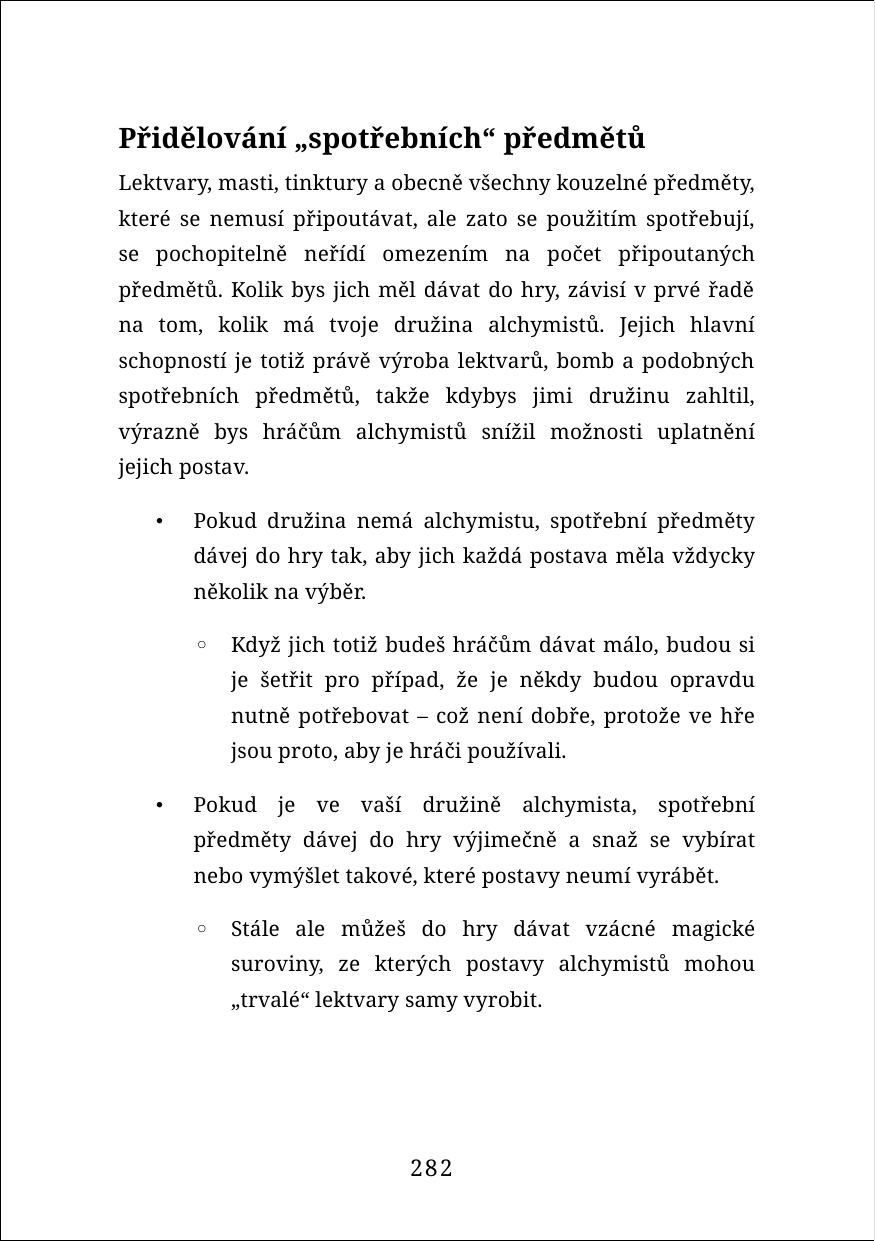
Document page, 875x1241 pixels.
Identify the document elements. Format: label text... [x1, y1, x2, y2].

list Pokud je ve vaší družině alchymista, spotřební předměty dávej do hry výjimečně a snaž se vybírat nebo vymýšlet takové, které postavy neumí vyrábět. [156, 790, 756, 889]
text Lektvary, masti, tinktury a obecně všechny kouzelné předměty, které se nemusí připoutávat, ale zato se použitím spotřebují, se pochopitelně neřídí omezením na počet připoutaných předmětů. Kolik bys jich měl dávat do hry, závisí v prvé řadě na tom, kolik má tvoje družina alchymistů. Jejich hlavní schopností je totiž právě výroba lektvarů, bomb a podobných spotřebních předmětů, takže kdybys jimi družinu zahltil, výrazně bys hráčům alchymistů snížil možnosti uplatnění jejich postav. [118, 168, 756, 481]
subtitle Přidělování „spotřebních“ předmětů [118, 118, 756, 157]
list Když jich totiž budeš hráčům dávat málo, budou si je šetřit pro případ, že je někdy budou opravdu nutně potřebovat – což není dobře, protože ve hře jsou proto, aby je hráči používali. [193, 630, 756, 765]
list Stále ale můžeš do hry dávat vzácné magické suroviny, ze kterých postavy alchymistů mohou „trvalé“ lektvary samy vyrobit. [193, 914, 756, 1013]
list Pokud družina nemá alchymistu, spotřební předměty dávej do hry tak, aby jich každá postava měla vždycky několik na výběr. [156, 506, 756, 605]
